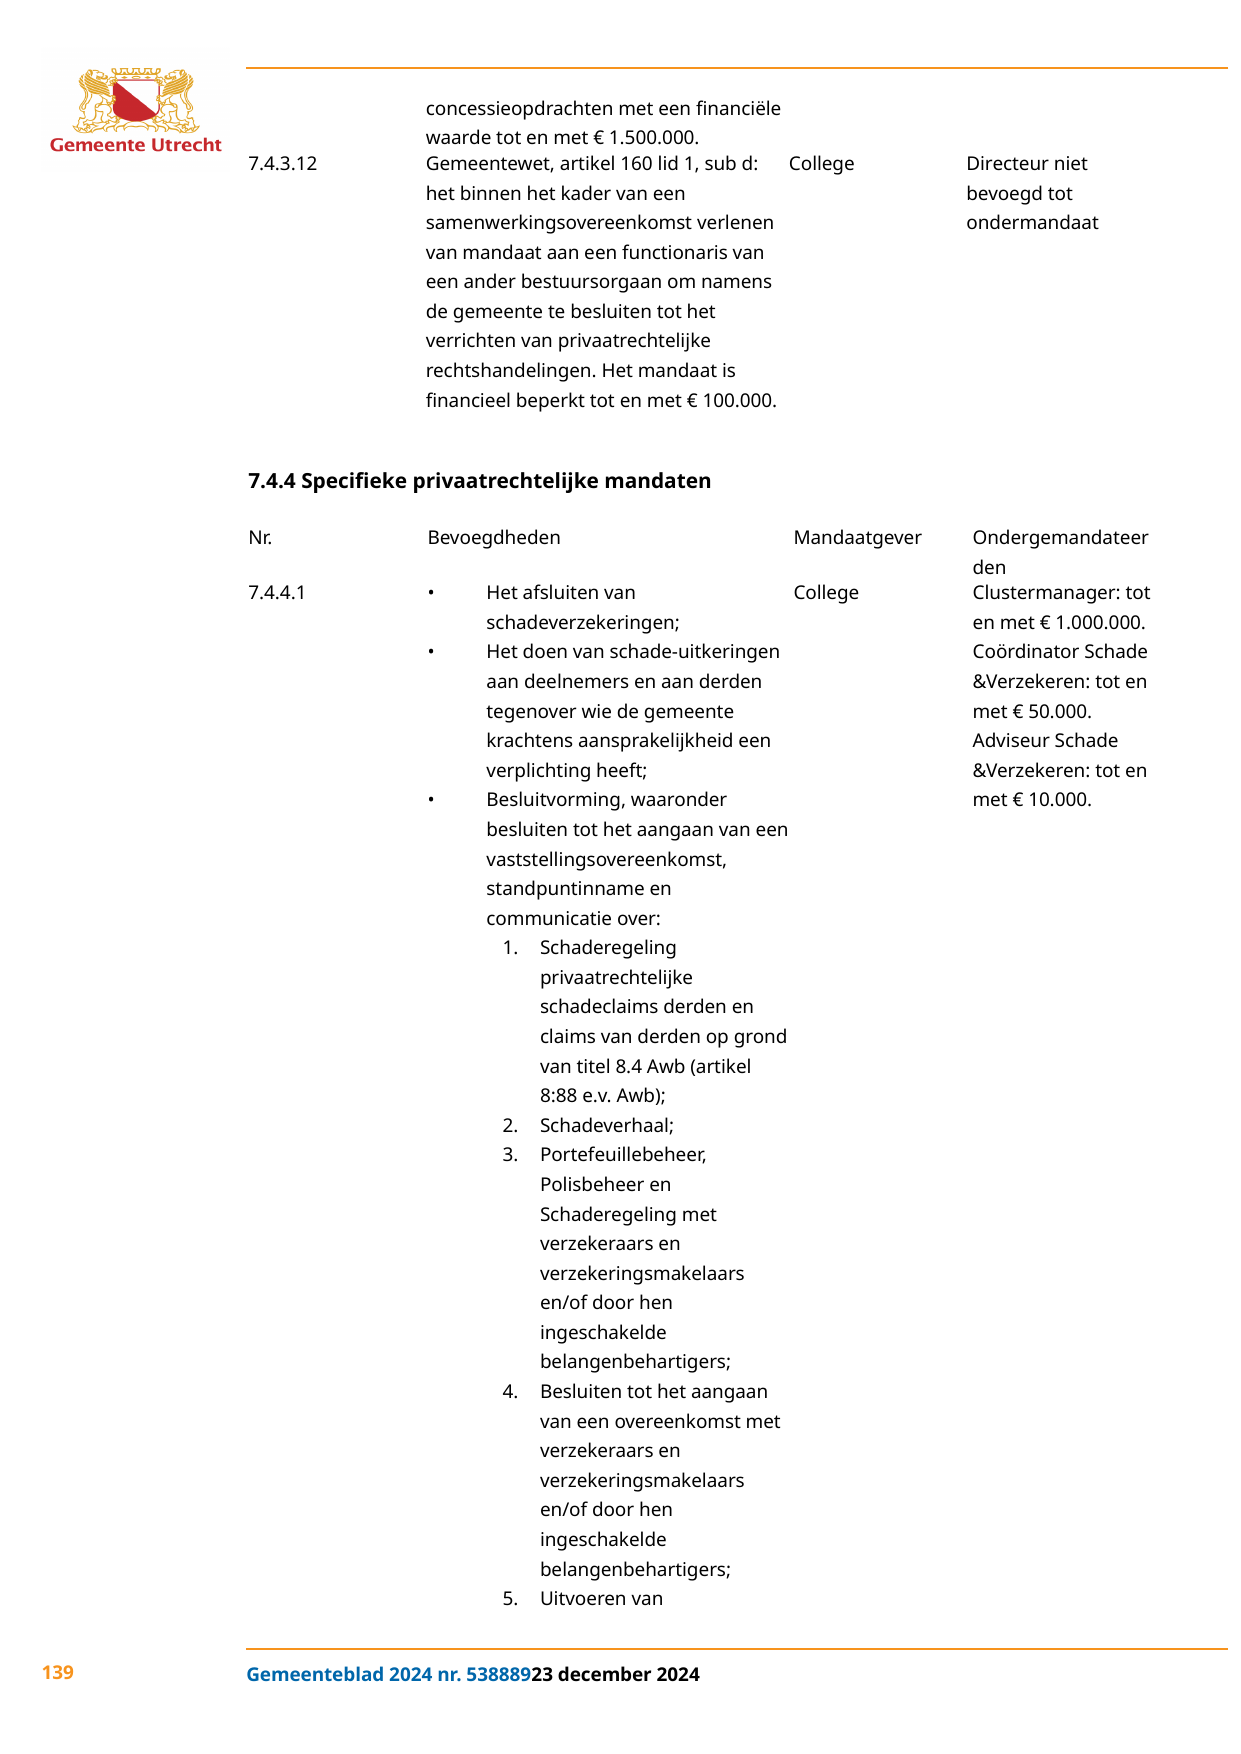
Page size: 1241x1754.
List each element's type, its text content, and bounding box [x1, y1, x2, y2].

table_cell Directeur niet bevoegd tot ondermandaat [966, 150, 1152, 412]
table_cell 7.4.4.1 [248, 580, 427, 1611]
picture [41, 47, 231, 172]
table_cell College [789, 150, 966, 412]
table_cell 7.4.3.12 [248, 150, 426, 412]
table_cell Gemeentewet, artikel 160 lid 1, sub d: het binnen het kader van een samenwerkingsovereenkomst verlenen van mandaat aan een functionaris van een ander bestuursorgaan om namens de gemeente te besluiten tot het verrichten van privaatrechtelijke rechtshandelingen. Het mandaat is financieel beperkt tot en met € 100.000. [426, 150, 789, 412]
text 7.4.4 Specifieke privaatrechtelijke mandaten [248, 466, 1152, 494]
table_header Bevoegdheden [427, 524, 793, 579]
table_header Mandaatgever [793, 524, 972, 579]
table_cell College [793, 580, 972, 1611]
table_cell [789, 95, 966, 150]
table_header Ondergemandateerden [973, 524, 1152, 579]
table_header Nr. [248, 524, 427, 579]
table_cell Clustermanager: tot en met € 1.000.000. Coördinator Schade &Verzekeren: tot en met € 50.000. Adviseur Schade &Verzekeren: tot en met € 10.000. [973, 580, 1152, 1611]
table_cell [248, 95, 426, 150]
table_cell concessieopdrachten met een financiële waarde tot en met € 1.500.000. [426, 95, 789, 150]
table_cell Het afsluiten van schadeverzekeringen; Het doen van schade-uitkeringen aan deelnemers en aan derden tegenover wie de gemeente krachtens aansprakelijkheid een verplichting heeft; Besluitvorming, waaronder besluiten tot het aangaan van een vaststellingsovereenkomst, standpuntinname en communicatie over: Schaderegeling privaatrechtelijke schadeclaims derden en claims van derden op grond van titel 8.4 Awb (artikel 8:88 e.v. Awb); Schadeverhaal; Portefeuillebeheer, Polisbeheer en Schaderegeling met verzekeraars en verzekeringsmakelaars en/of door hen ingeschakelde belangenbehartigers; Besluiten tot het aangaan van een overeenkomst met verzekeraars en verzekeringsmakelaars en/of door hen ingeschakelde belangenbehartigers; Uitvoeren van [427, 580, 793, 1611]
table_cell [966, 95, 1152, 150]
